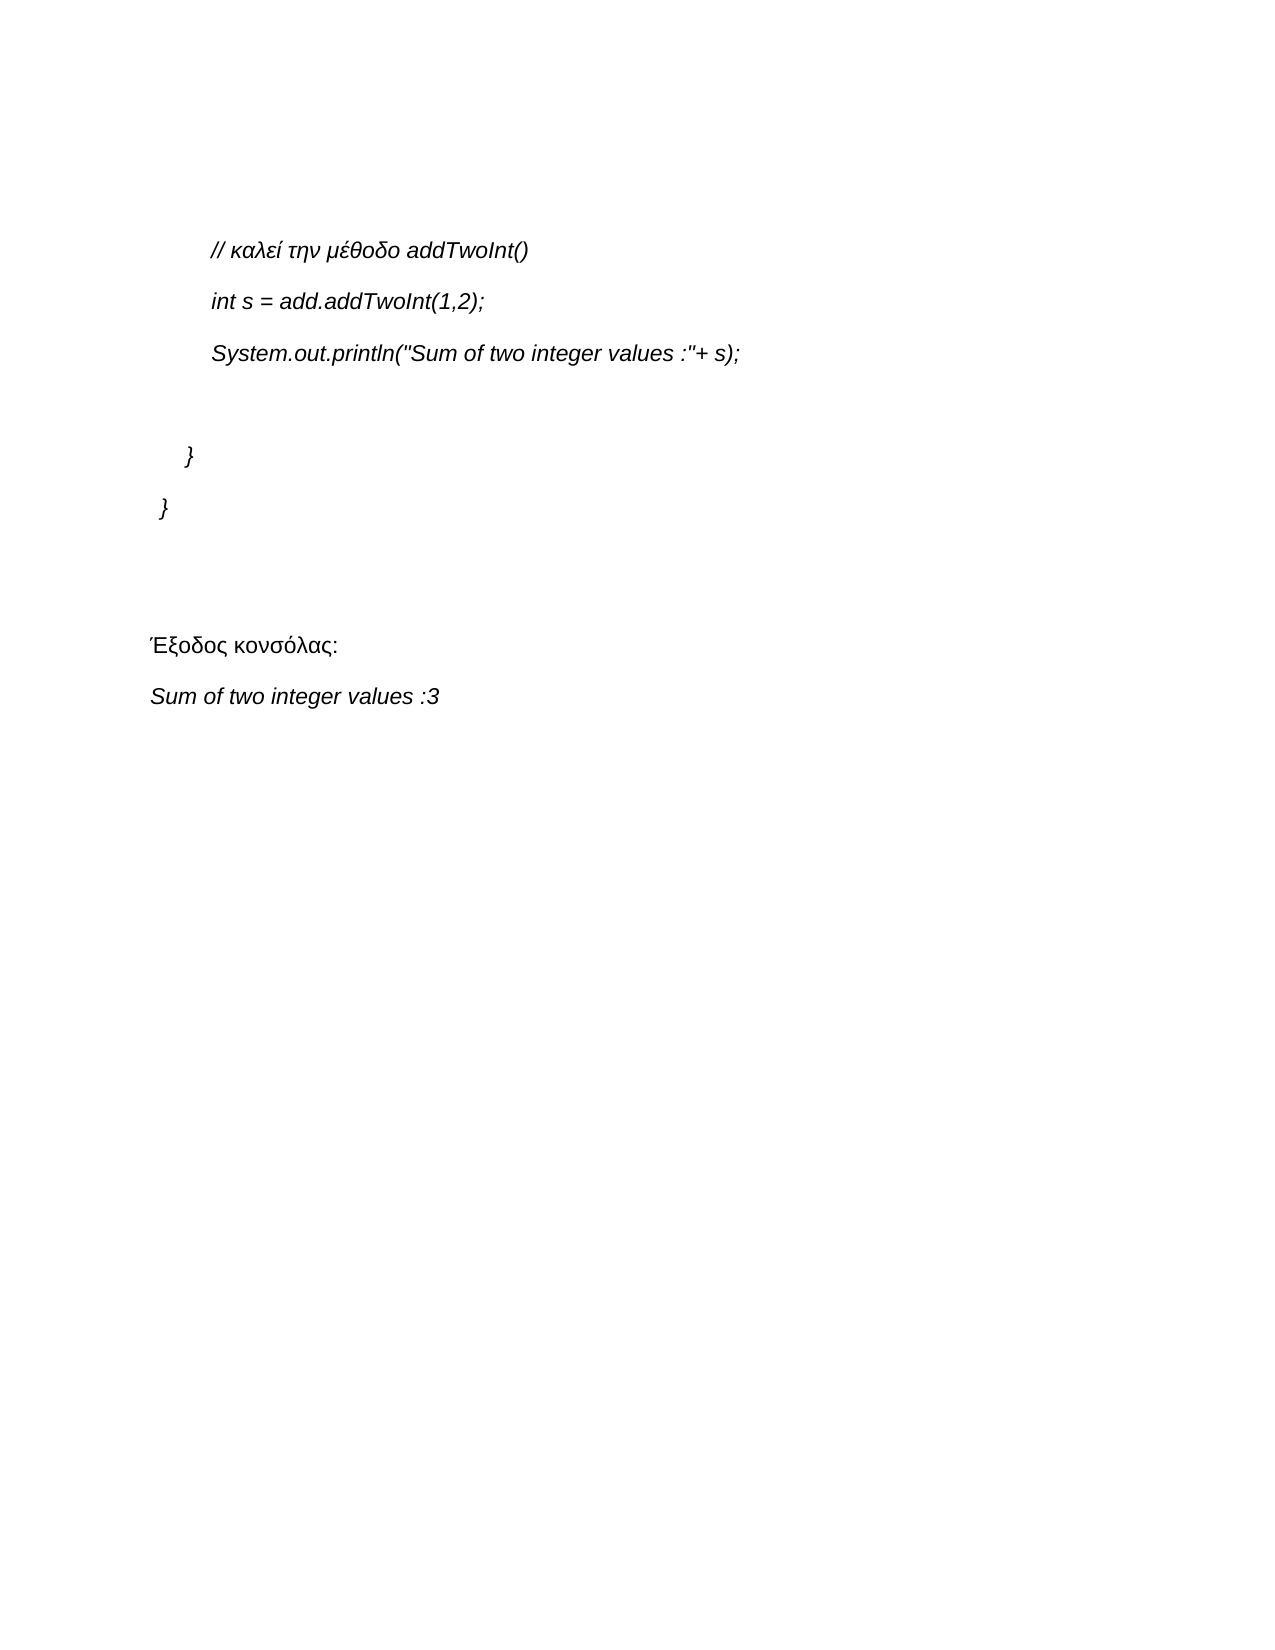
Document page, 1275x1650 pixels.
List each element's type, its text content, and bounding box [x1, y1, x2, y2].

table_header // καλεί την μέθοδο addTwoInt() int s = add.addTwoInt(1,2); System.out.println("Sum of two integer values :"+ s); } } [150, 150, 1125, 555]
text Έξοδος κονσόλας: [150, 632, 1125, 658]
text Sum of two integer values :3 [150, 683, 1125, 709]
